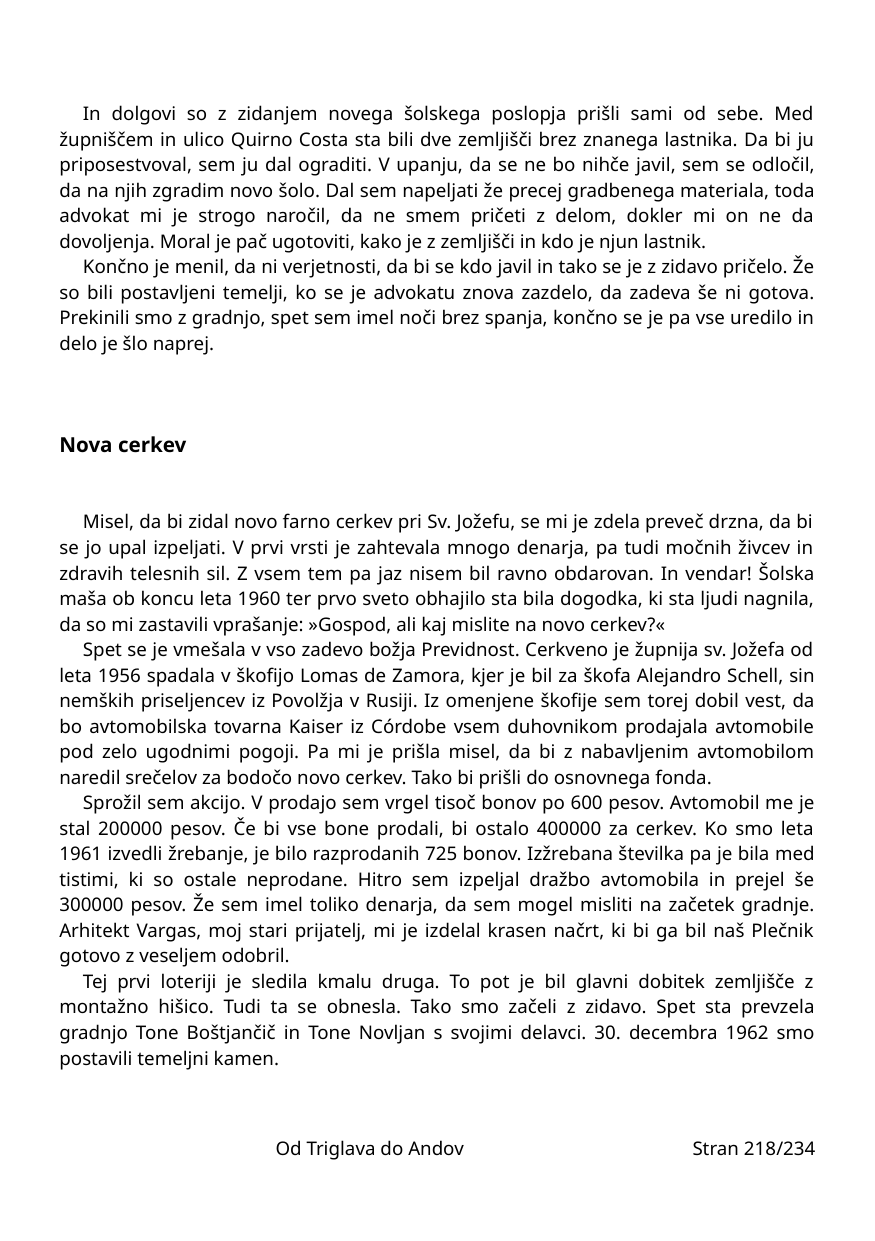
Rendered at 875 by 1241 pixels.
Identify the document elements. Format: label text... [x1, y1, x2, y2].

text Spet se je vmešala v vso zadevo božja Previdnost. Cerkveno je župnija sv. Jožefa od leta 1956 spadala v škofijo Lomas de Zamora, kjer je bil za škofa Alejandro Schell, sin nemških priseljencev iz Povolžja v Rusiji. Iz omenjene škofije sem torej dobil vest, da bo avtomobilska tovarna Kaiser iz Córdobe vsem duhovnikom prodajala avtomobile pod zelo ugodnimi pogoji. Pa mi je prišla misel, da bi z nabavljenim avtomobilom naredil srečelov za bodočo novo cerkev. Tako bi prišli do osnovnega fonda. [59, 636, 815, 789]
text Sprožil sem akcijo. V prodajo sem vrgel tisoč bonov po 600 pesov. Avtomobil me je stal 200000 pesov. Če bi vse bone prodali, bi ostalo 400000 za cerkev. Ko smo leta 1961 izvedli žrebanje, je bilo razprodanih 725 bonov. Izžrebana številka pa je bila med tistimi, ki so ostale neprodane. Hitro sem izpeljal dražbo avtomobila in prejel še 300000 pesov. Že sem imel toliko denarja, da sem mogel misliti na začetek gradnje. Arhitekt Vargas, moj stari prijatelj, mi je izdelal krasen načrt, ki bi ga bil naš Plečnik gotovo z veseljem odobril. [59, 789, 815, 968]
subtitle Nova cerkev [59, 407, 815, 458]
text Tej prvi loteriji je sledila kmalu druga. To pot je bil glavni dobitek zemljišče z montažno hišico. Tudi ta se obnesla. Tako smo začeli z zidavo. Spet sta prevzela gradnjo Tone Boštjančič in Tone Novljan s svojimi delavci. 30. decembra 1962 smo postavili temeljni kamen. [59, 968, 815, 1070]
text In dolgovi so z zidanjem novega šolskega poslopja prišli sami od sebe. Med župniščem in ulico Quirno Costa sta bili dve zemljišči brez znanega lastnika. Da bi ju priposestvoval, sem ju dal ograditi. V upanju, da se ne bo nihče javil, sem se odločil, da na njih zgradim novo šolo. Dal sem napeljati že precej gradbenega materiala, toda advokat mi je strogo naročil, da ne smem pričeti z delom, dokler mi on ne da dovoljenja. Moral je pač ugotoviti, kako je z zemljišči in kdo je njun lastnik. [59, 101, 815, 254]
text Misel, da bi zidal novo farno cerkev pri Sv. Jožefu, se mi je zdela preveč drzna, da bi se jo upal izpeljati. V prvi vrsti je zahtevala mnogo denarja, pa tudi močnih živcev in zdravih telesnih sil. Z vsem tem pa jaz nisem bil ravno obdarovan. In vendar! Šolska maša ob koncu leta 1960 ter prvo sveto obhajilo sta bila dogodka, ki sta ljudi nagnila, da so mi zastavili vprašanje: »Gospod, ali kaj mislite na novo cerkev?« [59, 509, 815, 636]
text Končno je menil, da ni verjetnosti, da bi se kdo javil in tako se je z zidavo pričelo. Že so bili postavljeni temelji, ko se je advokatu znova zazdelo, da zadeva še ni gotova. Prekinili smo z gradnjo, spet sem imel noči brez spanja, končno se je pa vse uredilo in delo je šlo naprej. [59, 254, 815, 356]
